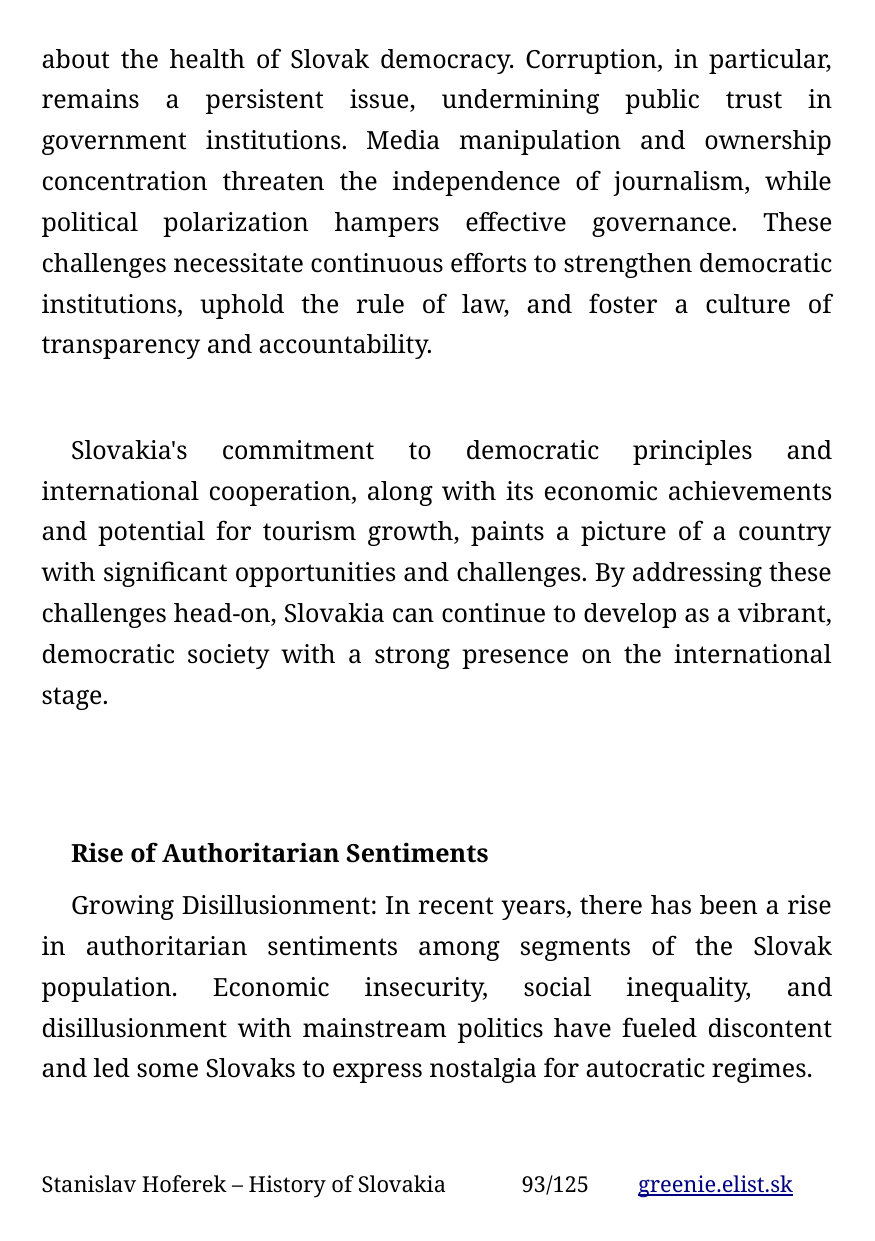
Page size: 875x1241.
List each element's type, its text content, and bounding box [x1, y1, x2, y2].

text Rise of Authoritarian Sentiments [41, 835, 833, 869]
text about the health of Slovak democracy. Corruption, in particular, remains a persistent issue, undermining public trust in government institutions. Media manipulation and ownership concentration threaten the independence of journalism, while political polarization hampers effective governance. These challenges necessitate continuous efforts to strengthen democratic institutions, uphold the rule of law, and foster a culture of transparency and accountability. [41, 41, 833, 361]
text Slovakia's commitment to democratic principles and international cooperation, along with its economic achievements and potential for tourism growth, paints a picture of a country with significant opportunities and challenges. By addressing these challenges head-on, Slovakia can continue to develop as a vibrant, democratic society with a strong presence on the international stage. [41, 432, 833, 711]
text Growing Disillusionment: In recent years, there has been a rise in authoritarian sentiments among segments of the Slovak population. Economic insecurity, social inequality, and disillusionment with mainstream politics have fueled discontent and led some Slovaks to express nostalgia for autocratic regimes. [41, 888, 833, 1085]
